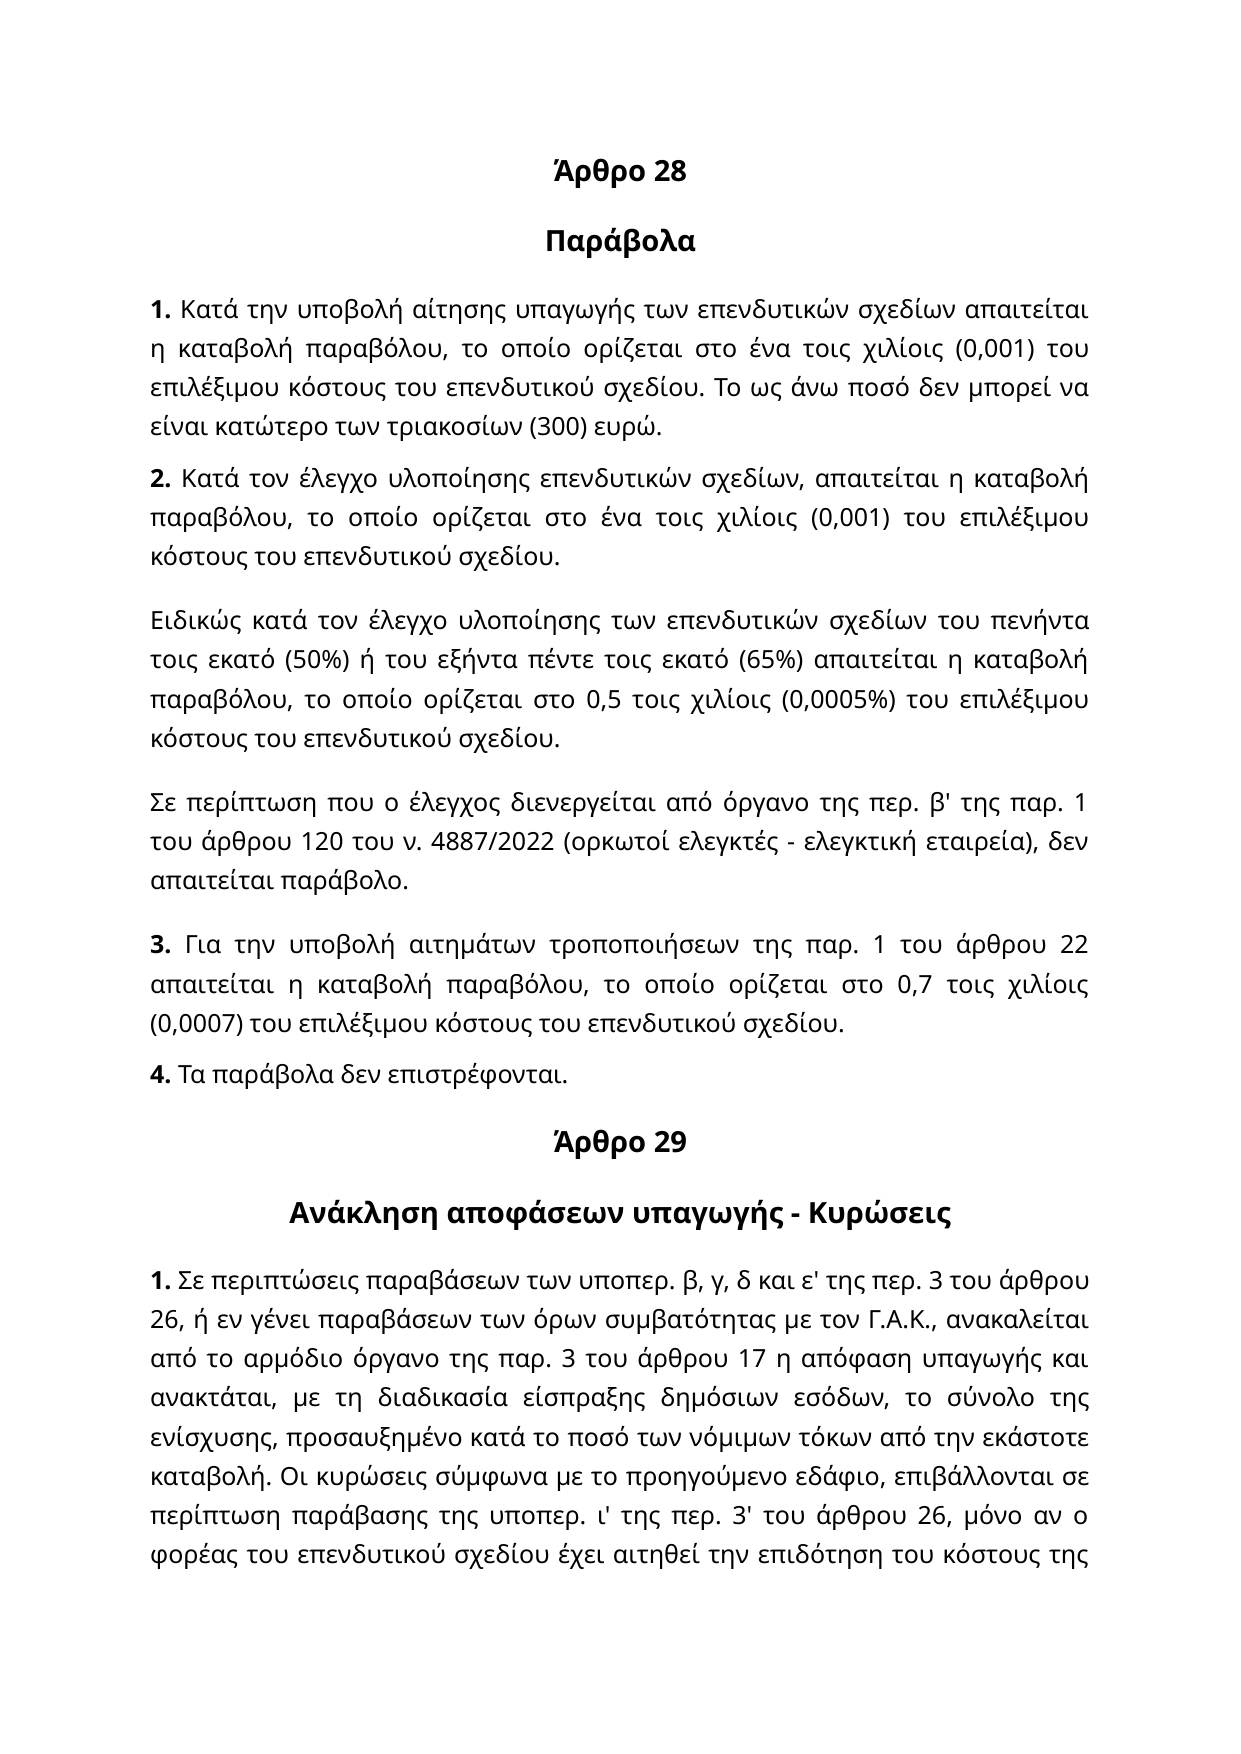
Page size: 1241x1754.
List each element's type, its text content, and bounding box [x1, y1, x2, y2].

text 2. Κατά τον έλεγχο υλοποίησης επενδυτικών σχεδίων, απαιτείται η καταβολή παραβόλου, το οποίο ορίζεται στο ένα τοις χιλίοις (0,001) του επιλέξιμου κόστους του επενδυτικού σχεδίου. [150, 460, 1090, 573]
text 1. Σε περιπτώσεις παραβάσεων των υποπερ. β, γ, δ και ε' της περ. 3 του άρθρου 26, ή εν γένει παραβάσεων των όρων συμβατότητας με τον Γ.Α.Κ., ανακαλείται από το αρμόδιο όργανο της παρ. 3 του άρθρου 17 η απόφαση υπαγωγής και ανακτάται, με τη διαδικασία είσπραξης δημόσιων εσόδων, το σύνολο της ενίσχυσης, προσαυξημένο κατά το ποσό των νόμιμων τόκων από την εκάστοτε καταβολή. Οι κυρώσεις σύμφωνα με το προηγούμενο εδάφιο, επιβάλλονται σε περίπτωση παράβασης της υποπερ. ι' της περ. 3' του άρθρου 26, μόνο αν ο φορέας του επενδυτικού σχεδίου έχει αιτηθεί την επιδότηση του κόστους της [150, 1262, 1090, 1571]
text Σε περίπτωση που ο έλεγχος διενεργείται από όργανο της περ. β' της παρ. 1 του άρθρου 120 του ν. 4887/2022 (ορκωτοί ελεγκτές - ελεγκτική εταιρεία), δεν απαιτείται παράβολο. [150, 784, 1090, 897]
text 1. Κατά την υποβολή αίτησης υπαγωγής των επενδυτικών σχεδίων απαιτείται η καταβολή παραβόλου, το οποίο ορίζεται στο ένα τοις χιλίοις (0,001) του επιλέξιμου κόστους του επενδυτικού σχεδίου. Το ως άνω ποσό δεν μπορεί να είναι κατώτερο των τριακοσίων (300) ευρώ. [150, 291, 1090, 443]
text 4. Τα παράβολα δεν επιστρέφονται. [150, 1057, 1090, 1091]
subtitle Ανάκληση αποφάσεων υπαγωγής - Κυρώσεις [150, 1192, 1090, 1232]
subtitle Άρθρο 29 [150, 1121, 1090, 1161]
subtitle Άρθρο 28 [150, 150, 1090, 190]
text 3. Για την υποβολή αιτημάτων τροποποιήσεων της παρ. 1 του άρθρου 22 απαιτείται η καταβολή παραβόλου, το οποίο ορίζεται στο 0,7 τοις χιλίοις (0,0007) του επιλέξιμου κόστους του επενδυτικού σχεδίου. [150, 927, 1090, 1039]
subtitle Παράβολα [150, 221, 1090, 260]
text Ειδικώς κατά τον έλεγχο υλοποίησης των επενδυτικών σχεδίων του πενήντα τοις εκατό (50%) ή του εξήντα πέντε τοις εκατό (65%) απαιτείται η καταβολή παραβόλου, το οποίο ορίζεται στο 0,5 τοις χιλίοις (0,0005%) του επιλέξιμου κόστους του επενδυτικού σχεδίου. [150, 603, 1090, 754]
